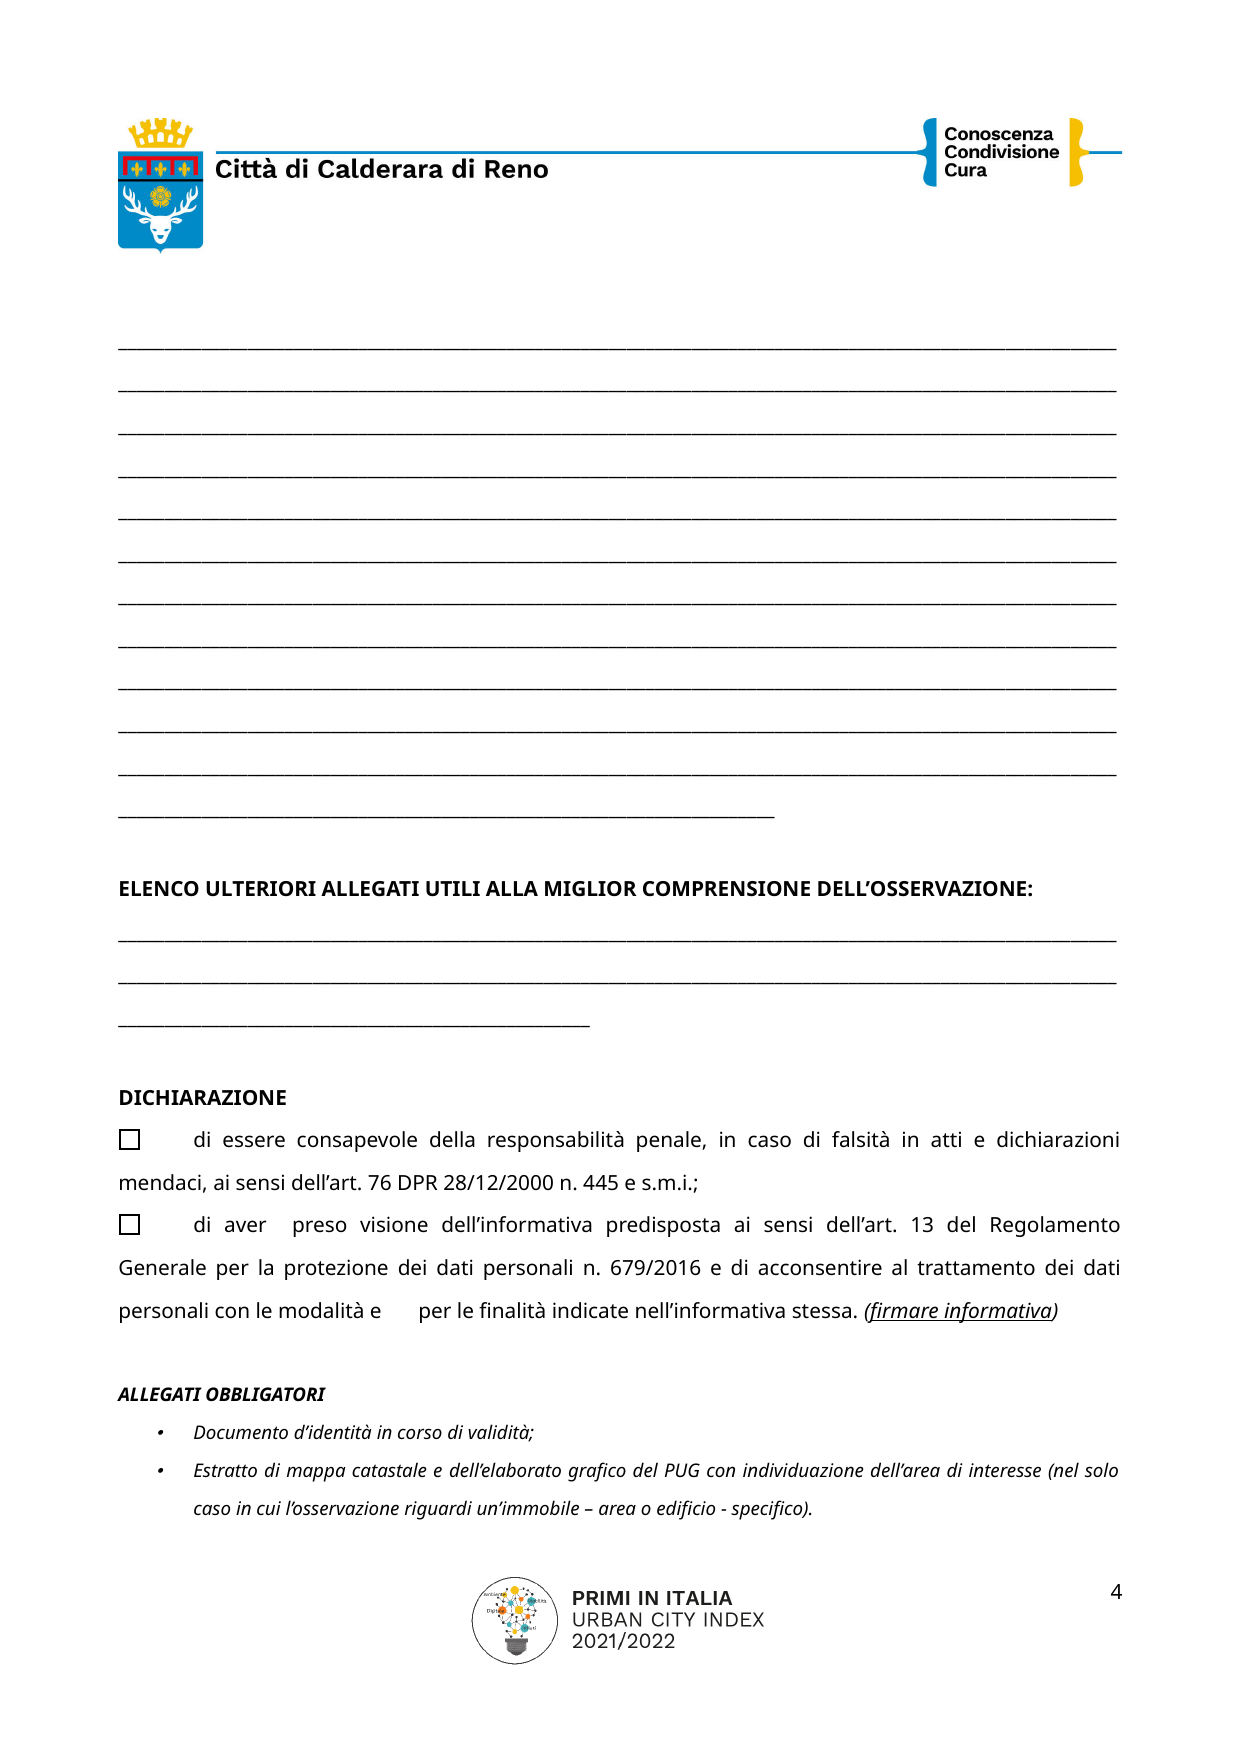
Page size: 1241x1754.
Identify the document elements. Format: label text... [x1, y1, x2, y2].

text ELENCO ULTERIORI ALLEGATI UTILI ALLA MIGLIOR COMPRENSIONE DELL’OSSERVAZIONE: [118, 874, 1122, 903]
text ___________________________________________________________________________________________________________________________________________________________________________________________________________________________________________________________________________________________________________________________________________________________________________________________________________________________________________________________________________________________________________________________________________________________________________________________________________________________________________________________________________________________________________________________________________________________________________________________________________________________________________________________________________________________________________________________________________________________________________________________________________________________________________________________________________________________________________________________________________________________________________________________________________________________________________________________________________________________________________ [118, 325, 1122, 822]
text di aver preso visione dell’informativa predisposta ai sensi dell’art. 13 del Regolamento Generale per la protezione dei dati personali n. 679/2016 e di acconsentire al trattamento dei dati personali con le modalità e per le finalità indicate nell’informativa stessa. (firmare informativa) [118, 1211, 1122, 1324]
picture [118, 118, 1123, 254]
picture [471, 1576, 770, 1665]
text ALLEGATI OBBLIGATORI [118, 1381, 1122, 1406]
picture [124, 157, 197, 175]
list Estratto di mappa catastale e dell’elaborato grafico del PUG con individuazione dell’area di interesse (nel solo caso in cui l’osservazione riguardi un’immobile – area o edificio - specifico). [156, 1457, 1122, 1521]
list Documento d’identità in corso di validità; [156, 1419, 1122, 1445]
picture [124, 187, 197, 244]
text DICHIARAZIONE [118, 1083, 1122, 1111]
picture [179, 163, 190, 176]
text ___________________________________________________________________________________________________________________________________________________________________________________________________________________________________________________________________________ [118, 917, 1122, 1030]
picture [155, 163, 166, 176]
picture [132, 164, 142, 176]
text di essere consapevole della responsabilità penale, in caso di falsità in atti e dichiarazioni mendaci, ai sensi dell’art. 76 DPR 28/12/2000 n. 445 e s.m.i.; [118, 1125, 1122, 1196]
picture [151, 187, 171, 206]
